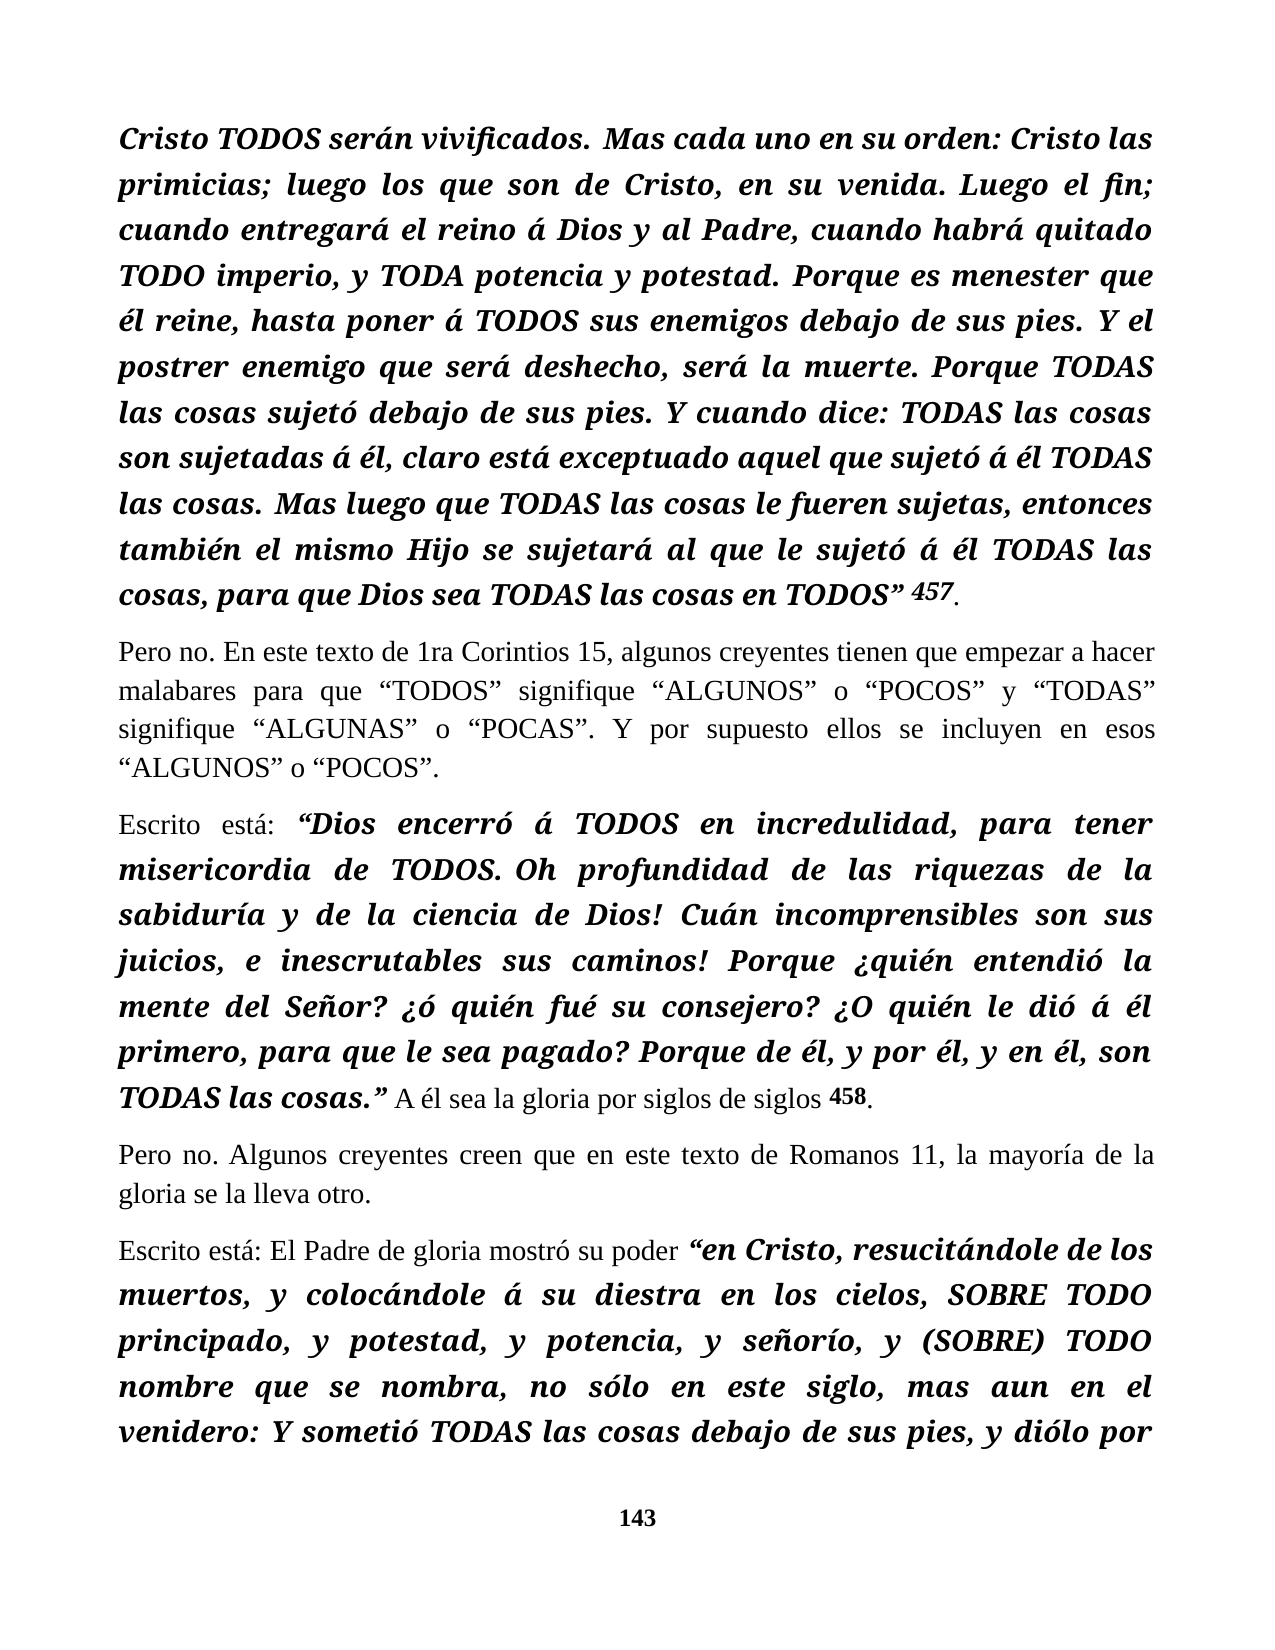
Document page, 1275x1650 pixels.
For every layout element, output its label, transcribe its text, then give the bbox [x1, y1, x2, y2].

text Pero no. En este texto de 1ra Corintios 15, algunos creyentes tienen que empezar a hacer malabares para que “TODOS” signifique “ALGUNOS” o “POCOS” y “TODAS” signifique “ALGUNAS” o “POCAS”. Y por supuesto ellos se incluyen en esos “ALGUNOS” o “POCOS”. [118, 634, 1157, 784]
text Cristo TODOS serán vivificados. Mas cada uno en su orden: Cristo las primicias; luego los que son de Cristo, en su venida. Luego el fin; cuando entregará el reino á Dios y al Padre, cuando habrá quitado TODO imperio, y TODA potencia y potestad. Porque es menester que él reine, hasta poner á TODOS sus enemigos debajo de sus pies. Y el postrer enemigo que será deshecho, será la muerte. Porque TODAS las cosas sujetó debajo de sus pies. Y cuando dice: TODAS las cosas son sujetadas á él, claro está exceptuado aquel que sujetó á él TODAS las cosas. Mas luego que TODAS las cosas le fueren sujetas, entonces también el mismo Hijo se sujetará al que le sujetó á él TODAS las cosas, para que Dios sea TODAS las cosas en TODOS” . [118, 118, 1157, 614]
text Pero no. Algunos creyentes creen que en este texto de Romanos 11, la mayoría de la gloria se la lleva otro. [118, 1137, 1157, 1209]
text Escrito está: El Padre de gloria mostró su poder “en Cristo, resucitándole de los muertos, y colocándole á su diestra en los cielos, SOBRE TODO principado, y potestad, y potencia, y señorío, y (SOBRE) TODO nombre que se nombra, no sólo en este siglo, mas aun en el venidero: Y sometió TODAS las cosas debajo de sus pies, y diólo por [118, 1229, 1157, 1451]
text Escrito está: “Dios encerró á TODOS en incredulidad, para tener misericordia de TODOS. Oh profundidad de las riquezas de la sabiduría y de la ciencia de Dios! ­Cuán incomprensibles son sus juicios, e inescrutables sus caminos! Porque ¿quién entendió la mente del Señor? ¿ó quién fué su consejero? ¿O quién le dió á él primero, para que le sea pagado? Porque de él, y por él, y en él, son TODAS las cosas.” A él sea la gloria por siglos de siglos . [118, 803, 1157, 1117]
